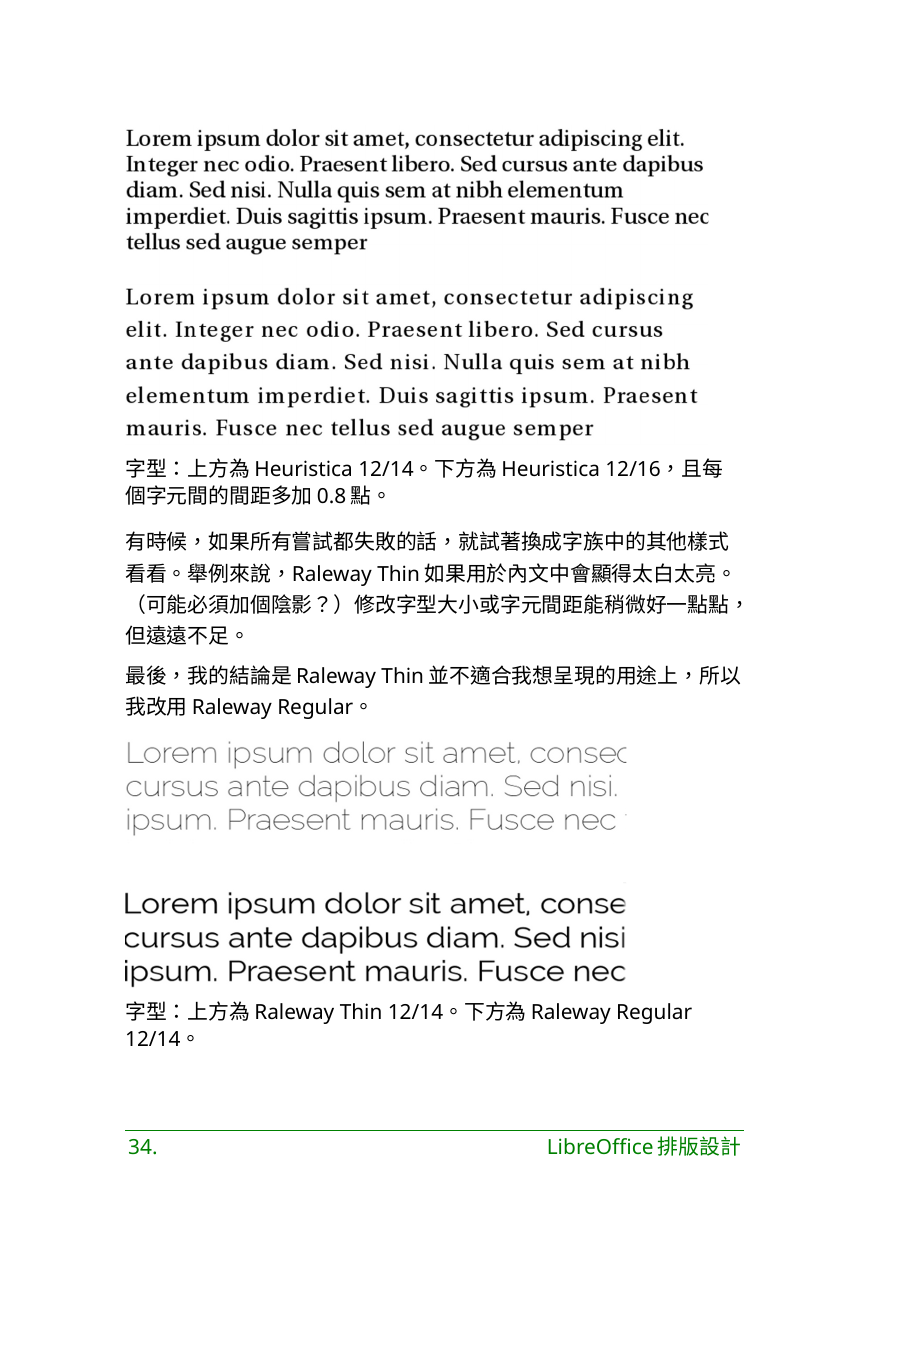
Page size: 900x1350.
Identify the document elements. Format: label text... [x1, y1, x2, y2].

table_cell 字型：上方為Raleway Thin 12/14。下方為Raleway Regular 12/14。 [125, 990, 744, 1052]
text 有時候，如果所有嘗試都失敗的話，就試著換成字族中的其他樣式看看。舉例來說，Raleway Thin如果用於內文中會顯得太白太亮。（可能必須加個陰影？）修改字型大小或字元間距能稍微好一點點，但遠遠不足。 [125, 525, 744, 650]
picture [125, 125, 709, 445]
table_cell 字型：上方為Heuristica 12/14。下方為Heuristica 12/16，且每個字元間的間距多加0.8點。 [125, 447, 744, 509]
text 最後，我的結論是Raleway Thin並不適合我想呈現的用途上，所以我改用Raleway Regular。 [125, 658, 744, 721]
table_header [125, 125, 744, 447]
picture [125, 736, 627, 988]
table_header [125, 737, 744, 990]
